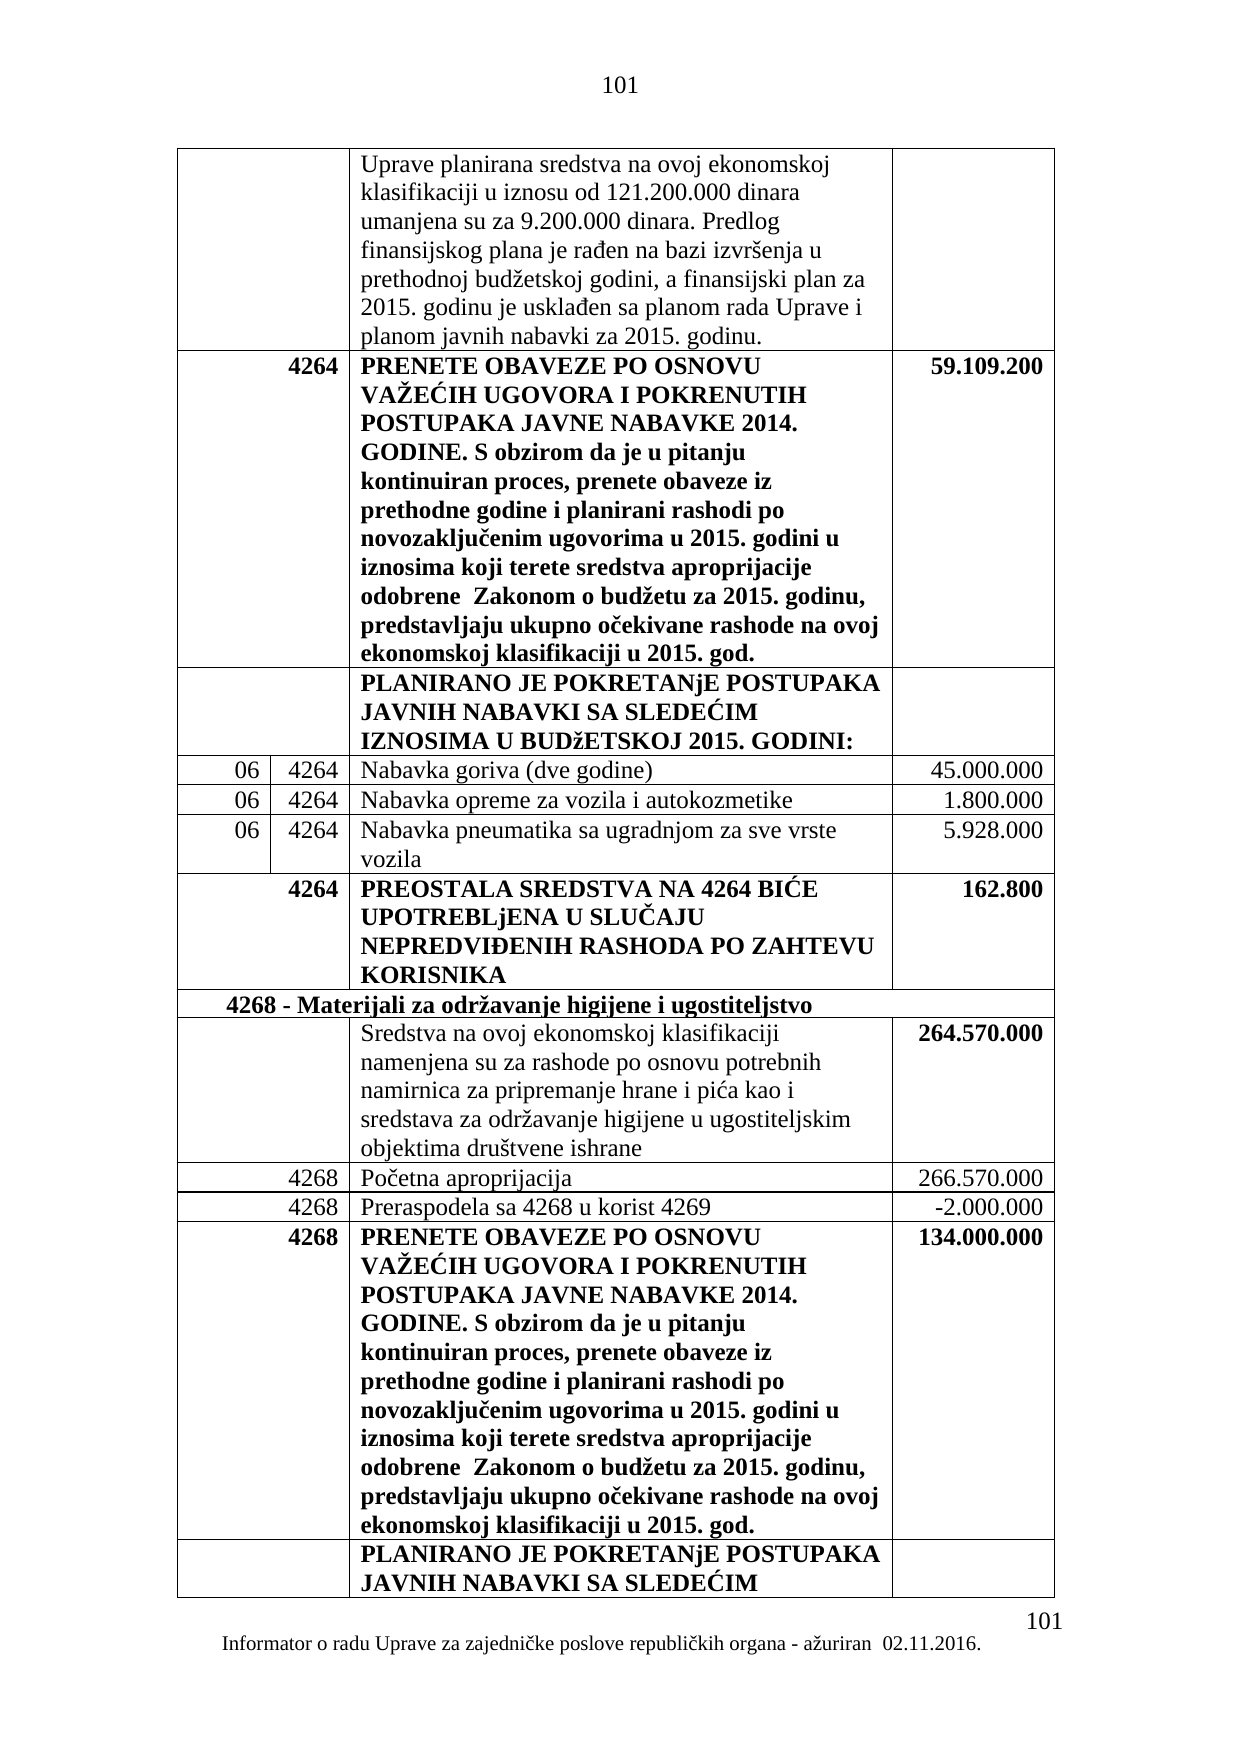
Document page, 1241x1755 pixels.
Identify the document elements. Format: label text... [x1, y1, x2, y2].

table_cell 4264 [271, 815, 349, 873]
table_cell 06 [178, 785, 270, 814]
table_cell [178, 668, 349, 754]
table_cell 45.000.000 [893, 756, 1054, 784]
table_cell [178, 149, 349, 350]
table_cell [893, 1540, 1054, 1597]
table_cell 4264 [271, 785, 349, 814]
table_cell PLANIRANO JE POKRETANјE POSTUPAKA JAVNIH NABAVKI SA SLEDEĆIM [350, 1540, 892, 1597]
table_cell Nabavka goriva (dve godine) [350, 756, 892, 784]
table_cell 4264 [271, 756, 349, 784]
table_cell 59.109.200 [893, 351, 1054, 667]
table_cell 266.570.000 [893, 1163, 1054, 1191]
table_cell PRENETE OBAVEZE PO OSNOVU VAŽEĆIH UGOVORA I POKRENUTIH POSTUPAKA JAVNE NABAVKE 2014. GODINE. S obzirom da je u pitanju kontinuiran proces, prenete obaveze iz prethodne godine i planirani rashodi po novozaklјučenim ugovorima u 2015. godini u iznosima koji terete sredstva aproprijacije odobrene Zakonom o budžetu za 2015. godinu, predstavlјaju ukupno očekivane rashode na ovoj ekonomskoj klasifikaciji u 2015. god. [350, 1222, 892, 1538]
table_cell 4264 [178, 874, 349, 989]
table_cell [893, 668, 1054, 754]
table_cell [178, 1540, 349, 1597]
table_cell -2.000.000 [893, 1193, 1054, 1221]
table_cell 06 [178, 815, 270, 873]
table_cell PREOSTALA SREDSTVA NA 4264 BIĆE UPOTREBLjENA U SLUČAJU NEPREDVIĐENIH RASHODA PO ZAHTEVU KORISNIKA [350, 874, 892, 989]
table_cell Sredstva na ovoj ekonomskoj klasifikaciji namenjena su za rashode po osnovu potrebnih namirnica za pripremanje hrane i pića kao i sredstava za održavanje higijene u ugostitelјskim objektima društvene ishrane [350, 1018, 892, 1162]
table_cell 4268 [178, 1193, 349, 1221]
table_cell Uprave planirana sredstva na ovoj ekonomskoj klasifikaciji u iznosu od 121.200.000 dinara umanjena su za 9.200.000 dinara. Predlog finansijskog plana je rađen na bazi izvršenja u prethodnoj budžetskoj godini, a finansijski plan za 2015. godinu je usklađen sa planom rada Uprave i planom javnih nabavki za 2015. godinu. [350, 149, 892, 350]
table_cell 4268 [178, 1163, 349, 1191]
table_cell Preraspodela sa 4268 u korist 4269 [350, 1193, 892, 1221]
table_cell PLANIRANO JE POKRETANјE POSTUPAKA JAVNIH NABAVKI SA SLEDEĆIM IZNOSIMA U BUDžETSKOJ 2015. GODINI: [350, 668, 892, 754]
table_cell 4268 - Materijali za održavanje higijene i ugostitelјstvo [178, 990, 1054, 1017]
table_cell 264.570.000 [893, 1018, 1054, 1162]
table_cell 1.800.000 [893, 785, 1054, 814]
table_cell [893, 149, 1054, 350]
table_cell 134.000.000 [893, 1222, 1054, 1538]
table_cell 4268 [178, 1222, 349, 1538]
table_cell 5.928.000 [893, 815, 1054, 873]
table_cell PRENETE OBAVEZE PO OSNOVU VAŽEĆIH UGOVORA I POKRENUTIH POSTUPAKA JAVNE NABAVKE 2014. GODINE. S obzirom da je u pitanju kontinuiran proces, prenete obaveze iz prethodne godine i planirani rashodi po novozaklјučenim ugovorima u 2015. godini u iznosima koji terete sredstva aproprijacije odobrene Zakonom o budžetu za 2015. godinu, predstavlјaju ukupno očekivane rashode na ovoj ekonomskoj klasifikaciji u 2015. god. [350, 351, 892, 667]
table_cell 162.800 [893, 874, 1054, 989]
table_cell 06 [178, 756, 270, 784]
table_cell Početna aproprijacija [350, 1163, 892, 1191]
table_cell Nabavka pneumatika sa ugradnjom za sve vrste vozila [350, 815, 892, 873]
table_cell Nabavka opreme za vozila i autokozmetike [350, 785, 892, 814]
table_cell 4264 [178, 351, 349, 667]
table_cell [178, 1018, 349, 1162]
